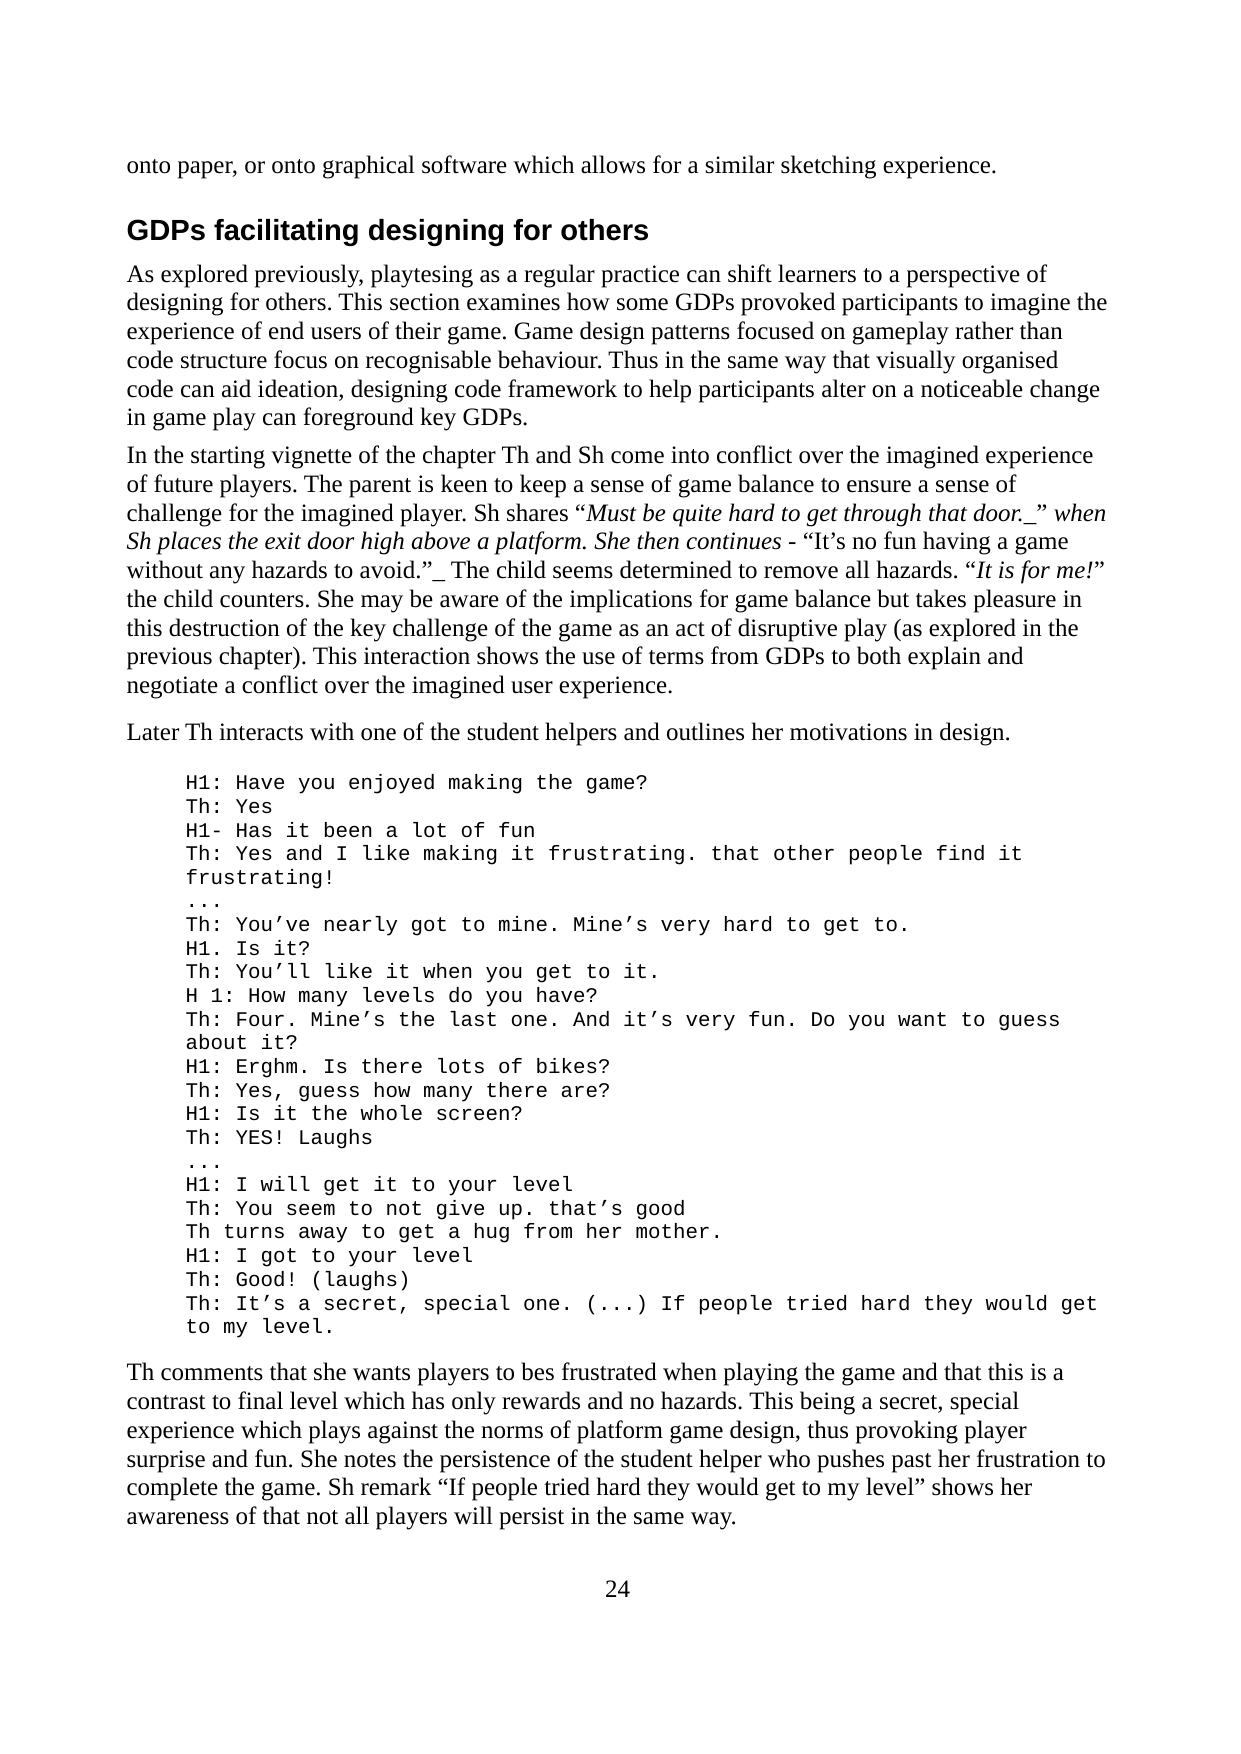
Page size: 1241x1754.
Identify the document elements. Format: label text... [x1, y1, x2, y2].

text ... [185, 891, 1108, 914]
text ... [185, 1151, 1108, 1174]
text H1. Is it? [185, 938, 1108, 961]
text H1: Have you enjoyed making the game? [185, 772, 1108, 796]
text H 1: How many levels do you have? [185, 985, 1108, 1009]
text Later Th interacts with one of the student helpers and outlines her motivations in design. [126, 717, 1108, 746]
text Th: Yes and I like making it frustrating. that other people find it frustrating! [185, 843, 1108, 891]
subtitle GDPs facilitating designing for others [126, 213, 1108, 246]
text H1: I will get it to your level [185, 1174, 1108, 1198]
text onto paper, or onto graphical software which allows for a similar sketching experience. [126, 150, 1108, 179]
text Th comments that she wants players to bes frustrated when playing the game and that this is a contrast to final level which has only rewards and no hazards. This being a secret, special experience which plays against the norms of platform game design, thus provoking player surprise and fun. She notes the persistence of the student helper who pushes past her frustration to complete the game. Sh remark “If people tried hard they would get to my level” shows her awareness of that not all players will persist in the same way. [126, 1357, 1108, 1530]
text Th: You seem to not give up. that’s good [185, 1198, 1108, 1222]
text H1: Erghm. Is there lots of bikes? [185, 1056, 1108, 1080]
text As explored previously, playtesing as a regular practice can shift learners to a perspective of designing for others. This section examines how some GDPs provoked participants to imagine the experience of end users of their game. Game design patterns focused on gameplay rather than code structure focus on recognisable behaviour. Thus in the same way that visually organised code can aid ideation, designing code framework to help participants alter on a noticeable change in game play can foreground key GDPs. [126, 259, 1108, 431]
text Th: You’ve nearly got to mine. Mine’s very hard to get to. [185, 914, 1108, 938]
text Th: Good! (laughs) [185, 1269, 1108, 1292]
text In the starting vignette of the chapter Th and Sh come into conflict over the imagined experience of future players. The parent is keen to keep a sense of game balance to ensure a sense of challenge for the imagined player. Sh shares “Must be quite hard to get through that door._” when Sh places the exit door high above a platform. She then continues - “It’s no fun having a game without any hazards to avoid.”_ The child seems determined to remove all hazards. “It is for me!” the child counters. She may be aware of the implications for game balance but takes pleasure in this destruction of the key challenge of the game as an act of disruptive play (as explored in the previous chapter). This interaction shows the use of terms from GDPs to both explain and negotiate a conflict over the imagined user experience. [126, 440, 1108, 699]
text H1- Has it been a lot of fun [185, 819, 1108, 843]
text Th: It’s a secret, special one. (...) If people tried hard they would get to my level. [185, 1292, 1108, 1340]
text H1: I got to your level [185, 1245, 1108, 1269]
text H1: Is it the whole screen? [185, 1103, 1108, 1127]
text Th: YES! Laughs [185, 1127, 1108, 1151]
text Th: You’ll like it when you get to it. [185, 961, 1108, 985]
text Th turns away to get a hug from her mother. [185, 1222, 1108, 1245]
text Th: Four. Mine’s the last one. And it’s very fun. Do you want to guess about it? [185, 1009, 1108, 1056]
text Th: Yes [185, 796, 1108, 819]
text Th: Yes, guess how many there are? [185, 1080, 1108, 1103]
